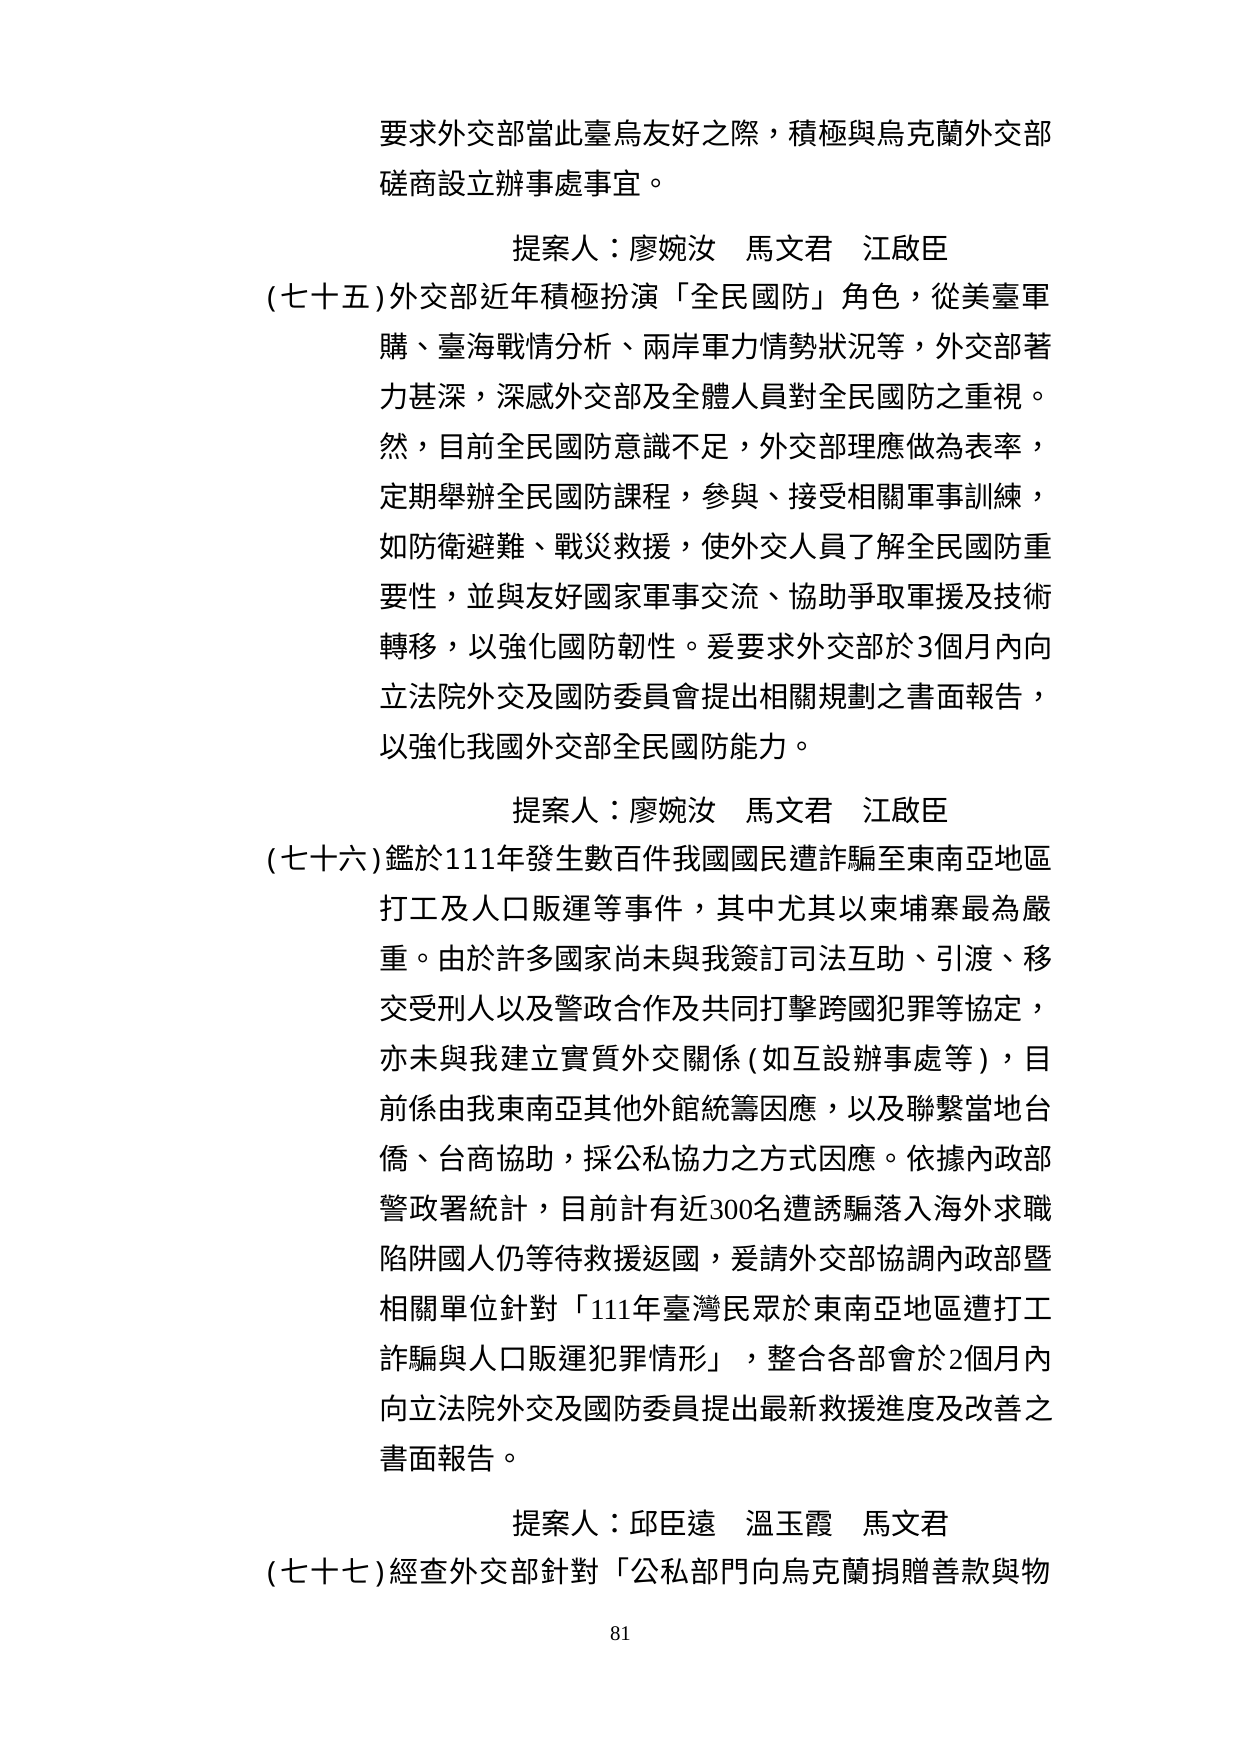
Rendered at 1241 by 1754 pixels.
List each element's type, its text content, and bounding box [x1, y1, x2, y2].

text 提案人：廖婉汝 馬文君 江啟臣 [512, 205, 1053, 267]
text 提案人：廖婉汝 馬文君 江啟臣 [512, 767, 1053, 830]
text (七十七)經查外交部針對「公私部門向烏克蘭捐贈善款與物 [262, 1542, 1053, 1592]
text 提案人：邱臣遠 溫玉霞 馬文君 [512, 1480, 1053, 1542]
text (七十五)外交部近年積極扮演「全民國防」角色，從美臺軍購、臺海戰情分析、兩岸軍力情勢狀況等，外交部著力甚深，深感外交部及全體人員對全民國防之重視。然，目前全民國防意識不足，外交部理應做為表率，定期舉辦全民國防課程，參與、接受相關軍事訓練，如防衛避難、戰災救援，使外交人員了解全民國防重要性，並與友好國家軍事交流、協助爭取軍援及技術轉移，以強化國防韌性。爰要求外交部於3個月內向立法院外交及國防委員會提出相關規劃之書面報告，以強化我國外交部全民國防能力。 [262, 267, 1053, 767]
text (七十六)鑑於111年發生數百件我國國民遭詐騙至東南亞地區打工及人口販運等事件，其中尤其以柬埔寨最為嚴重。由於許多國家尚未與我簽訂司法互助、引渡、移交受刑人以及警政合作及共同打擊跨國犯罪等協定，亦未與我建立實質外交關係(如互設辦事處等)，目前係由我東南亞其他外館統籌因應，以及聯繫當地台僑、台商協助，採公私協力之方式因應。依據內政部警政署統計，目前計有近300名遭誘騙落入海外求職陷阱國人仍等待救援返國，爰請外交部協調內政部暨相關單位針對「111年臺灣民眾於東南亞地區遭打工詐騙與人口販運犯罪情形」，整合各部會於2個月內向立法院外交及國防委員提出最新救援進度及改善之書面報告。 [262, 830, 1053, 1480]
text 要求外交部當此臺烏友好之際，積極與烏克蘭外交部磋商設立辦事處事宜。 [262, 105, 1053, 205]
